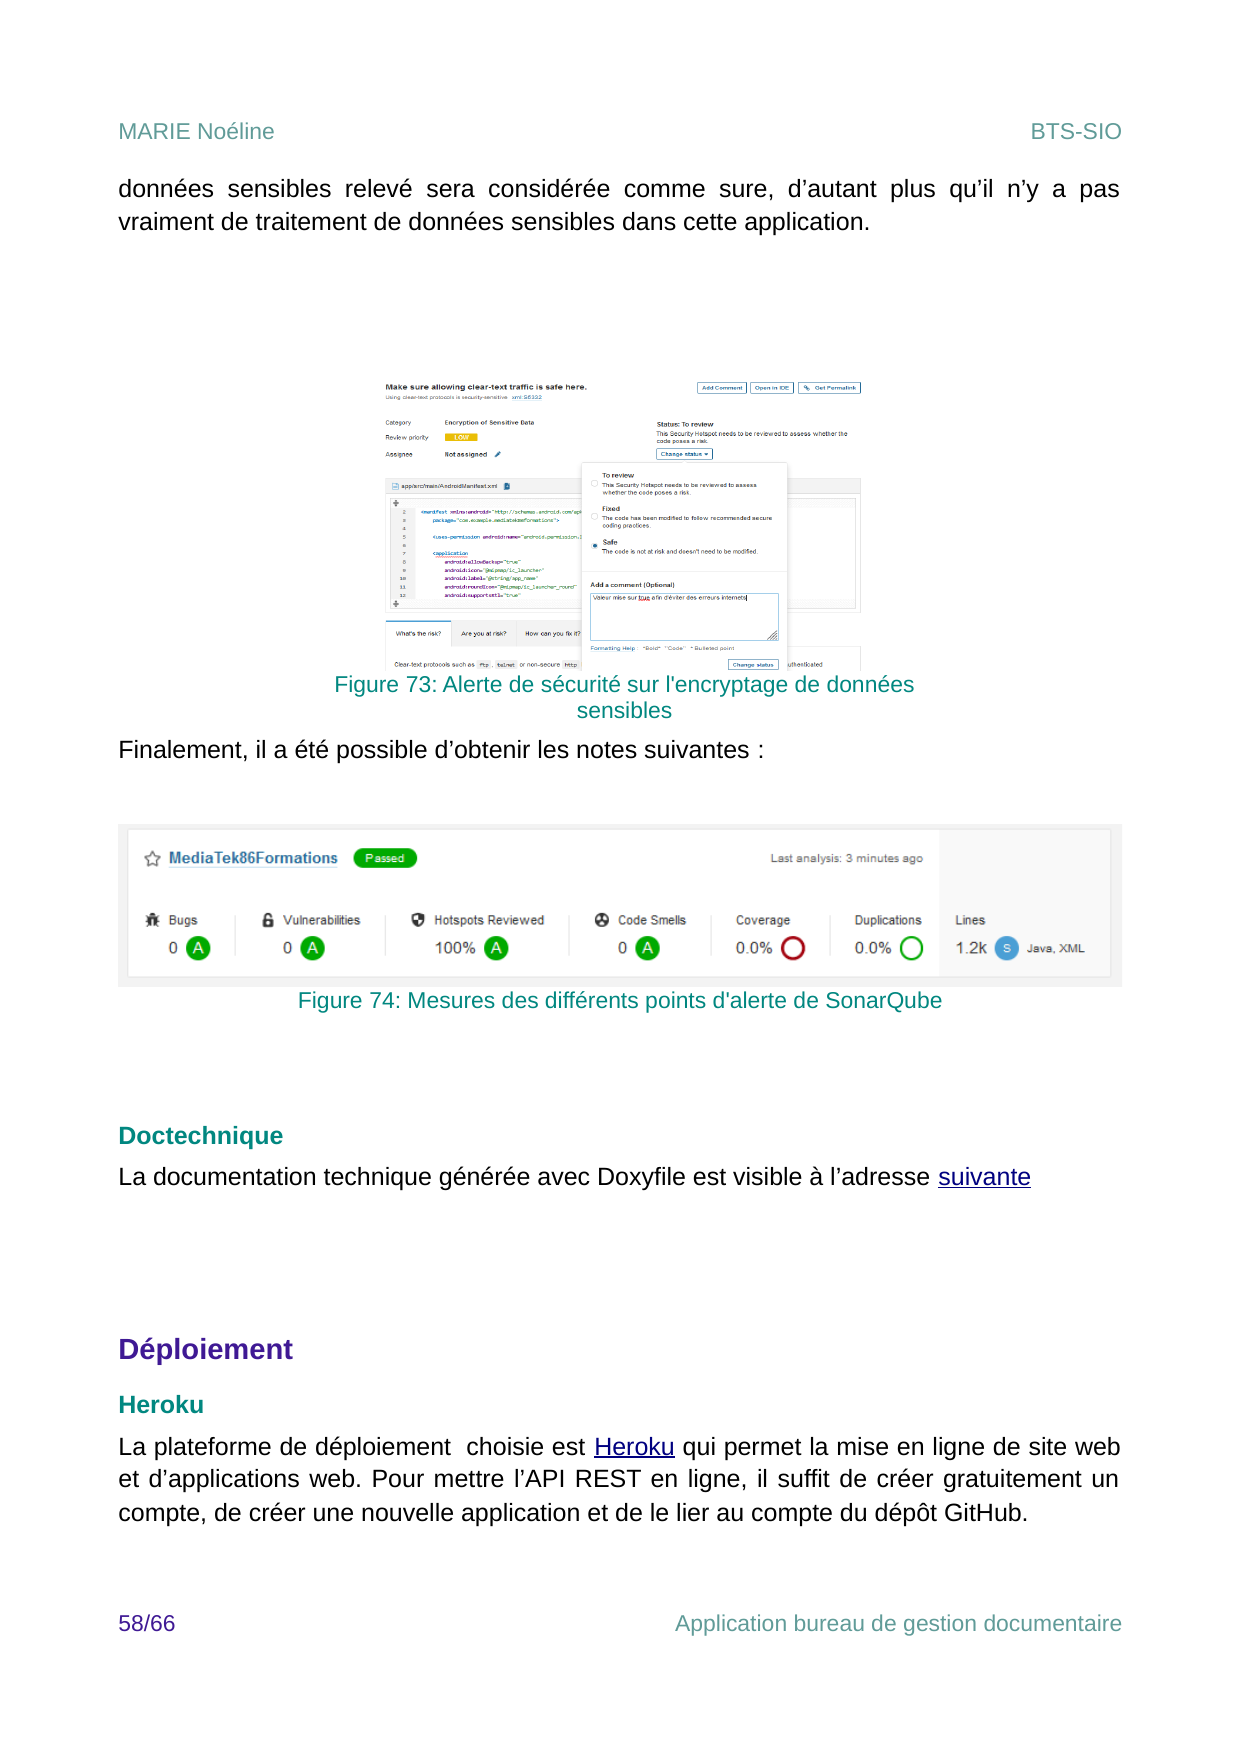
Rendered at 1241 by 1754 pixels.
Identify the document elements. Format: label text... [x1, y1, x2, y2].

subtitle Doctechnique [118, 1121, 1122, 1149]
text La plateforme de déploiement choisie est Heroku qui permet la mise en ligne de site web et d’applications web. Pour mettre l’API REST en ligne, il suffit de créer gratuitement un compte, de créer une nouvelle application et de le lier au compte du dépôt GitHub. [118, 1431, 1122, 1526]
text données sensibles relevé sera considérée comme sure, d’autant plus qu’il n’y a pas vraiment de traitement de données sensibles dans cette application. [118, 174, 1122, 236]
text Finalement, il a été possible d’obtenir les notes suivantes : [118, 356, 1122, 764]
picture [118, 824, 1123, 987]
text Figure 73: Alerte de sécurité sur l'encryptage de données sensibles [309, 671, 939, 723]
subtitle Déploiement [118, 1332, 1122, 1365]
subtitle Heroku [118, 1390, 1122, 1419]
text Figure 74: Mesures des différents points d'alerte de SonarQube [118, 987, 1122, 1013]
text La documentation technique générée avec Doxyfile est visible à l’adresse suivante [118, 1162, 1122, 1191]
picture [381, 375, 867, 671]
